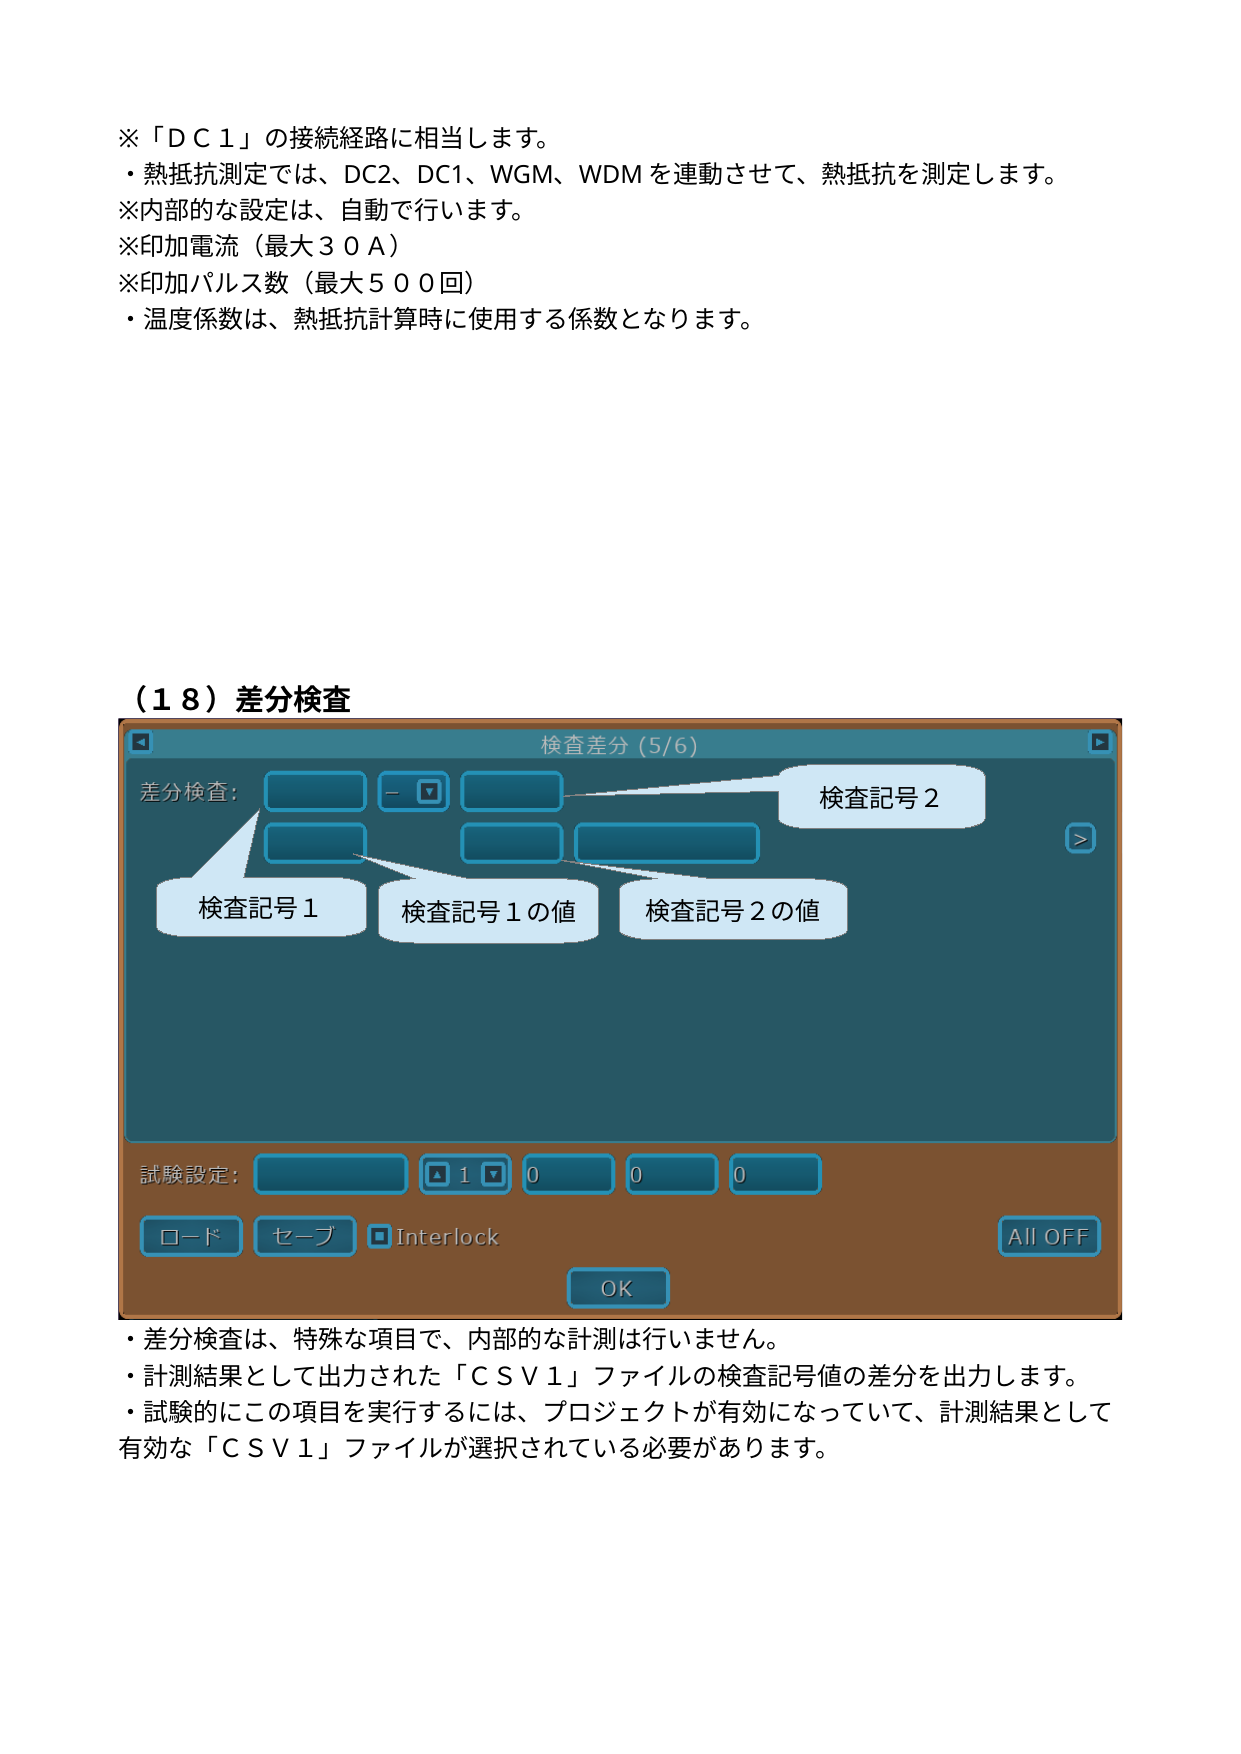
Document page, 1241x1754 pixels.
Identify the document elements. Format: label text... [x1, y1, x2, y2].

picture [118, 718, 1123, 1320]
text ※内部的な設定は、自動で行います。 [118, 191, 1122, 227]
text ・温度係数は、熱抵抗計算時に使用する係数となります。 [118, 299, 1122, 336]
text （１８）差分検査 [118, 676, 1122, 718]
text ※「ＤＣ１」の接続経路に相当します。 [118, 118, 1122, 154]
text ・試験的にこの項目を実行するには、プロジェクトが有効になっていて、計測結果として有効な「ＣＳＶ１」ファイルが選択されている必要があります。 [118, 1392, 1122, 1465]
text ※印加電流（最大３０Ａ） [118, 227, 1122, 263]
text ※印加パルス数（最大５００回） [118, 263, 1122, 299]
text ・熱抵抗測定では、DC2、DC1、WGM、WDMを連動させて、熱抵抗を測定します。 [118, 154, 1122, 191]
text ・差分検査は、特殊な項目で、内部的な計測は行いません。 [118, 1320, 1122, 1356]
text ・計測結果として出力された「ＣＳＶ１」ファイルの検査記号値の差分を出力します。 [118, 1356, 1122, 1392]
